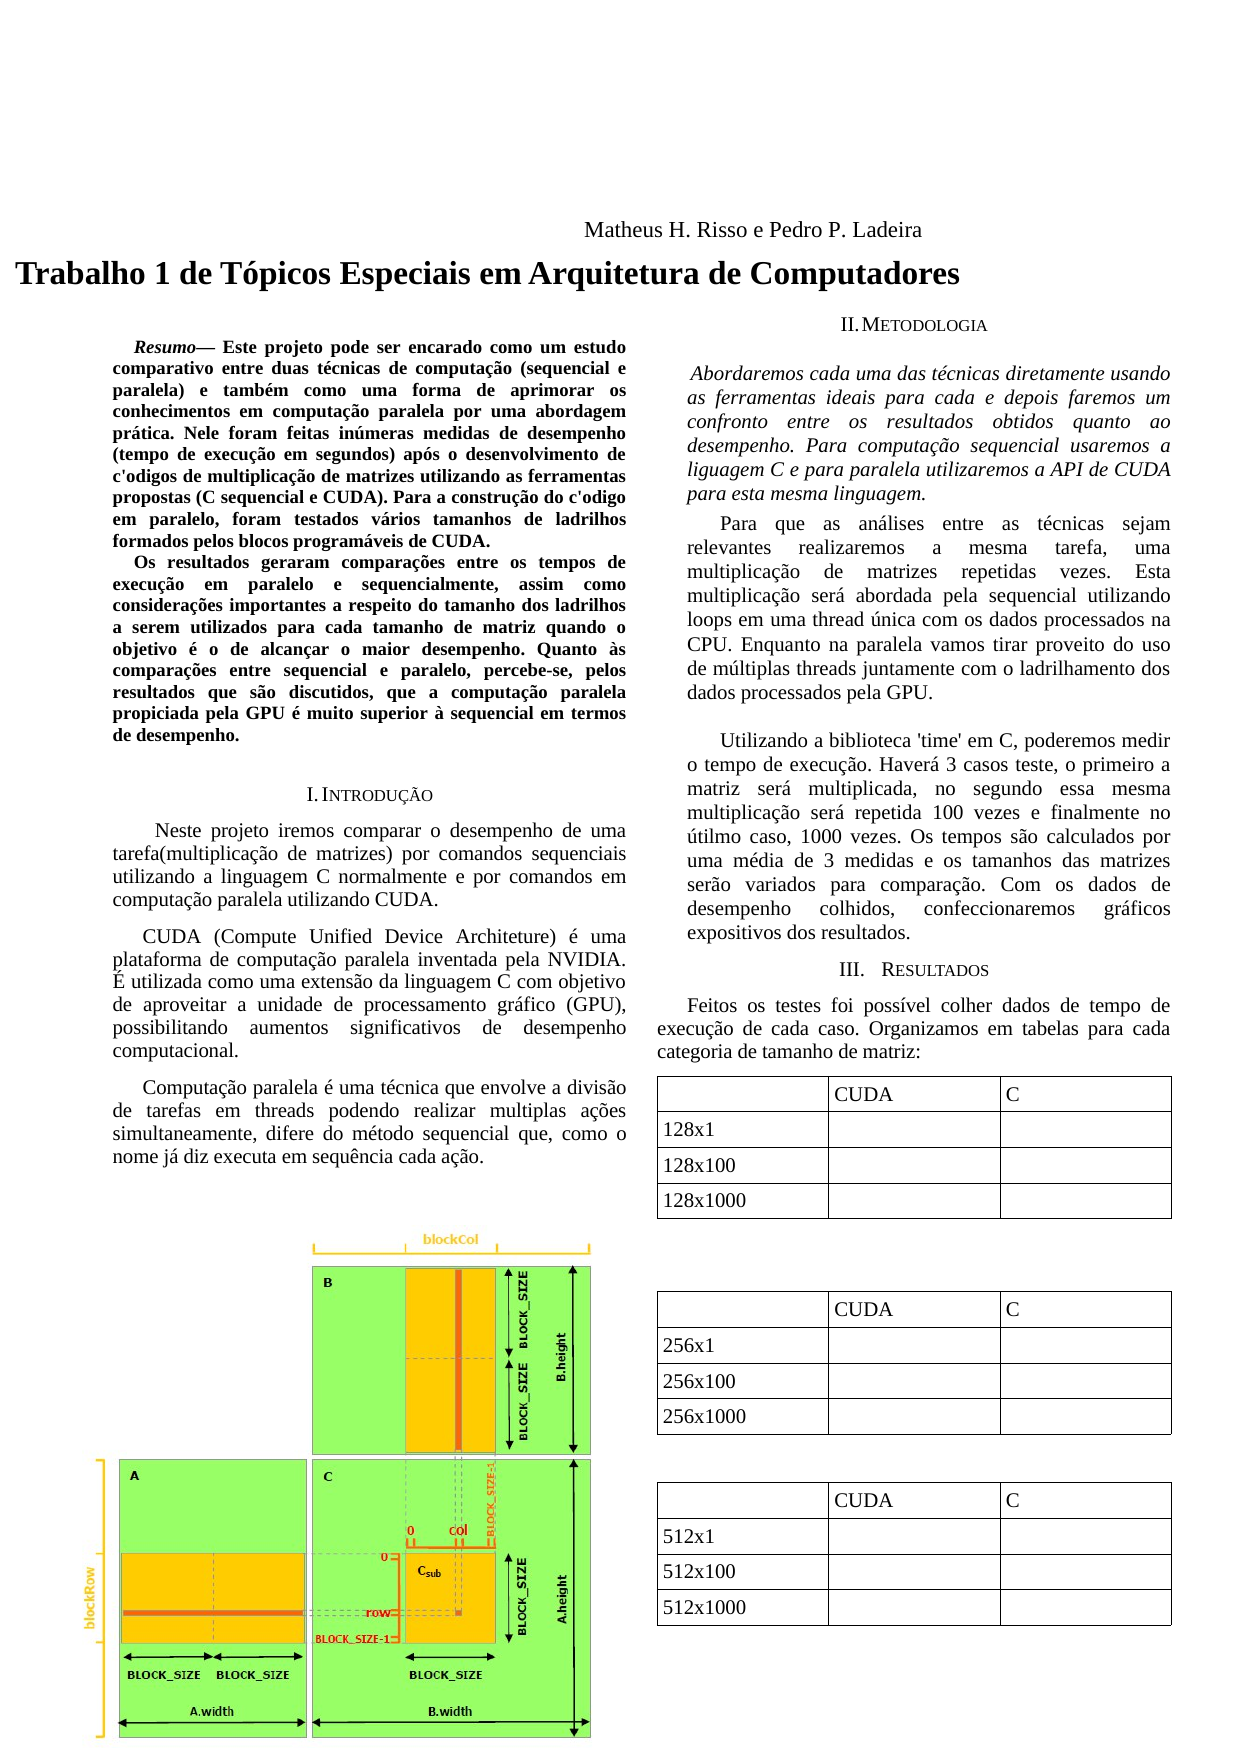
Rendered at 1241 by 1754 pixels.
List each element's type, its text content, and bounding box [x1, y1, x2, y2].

table_cell 256x1000 [658, 1399, 828, 1434]
table_header CUDA [829, 1483, 1000, 1518]
subtitle Metodologia [657, 242, 1171, 336]
text Os resultados geraram comparações entre os tempos de execução em paralelo e sequencialmente, assim como considerações importantes a respeito do tamanho dos ladrilhos a serem utilizados para cada tamanho de matriz quando o objetivo é o de alcançar o maior desempenho. Quanto às comparações entre sequencial e paralelo, percebe-se, pelos resultados que são discutidos, que a computação paralela propiciada pela GPU é muito superior à sequencial em termos de desempenho. [112, 551, 627, 745]
table_header [658, 1292, 828, 1327]
subtitle Trabalho 1 de Tópicos Especiais em Arquitetura de Computadores [0, 254, 975, 292]
table_header CUDA [829, 1292, 1000, 1327]
table_header C [1001, 1483, 1171, 1518]
table_cell 256x1 [658, 1328, 828, 1363]
text Utilizando a biblioteca 'time' em C, poderemos medir o tempo de execução. Haverá 3 casos teste, o primeiro a matriz será multiplicada, no segundo essa mesma multiplicação será repetida 100 vezes e finalmente no útilmo caso, 1000 vezes. Os tempos são calculados por uma média de 3 medidas e os tamanhos das matrizes serão variados para comparação. Com os dados de desempenho colhidos, confeccionaremos gráficos expositivos dos resultados. [657, 728, 1171, 944]
table_cell [829, 1590, 1000, 1625]
table_header CUDA [829, 1077, 1000, 1111]
table_cell 256x100 [658, 1364, 828, 1398]
subtitle INTRODUÇÃO [112, 782, 627, 806]
text Para que as análises entre as técnicas sejam relevantes realizaremos a mesma tarefa, uma multiplicação de matrizes repetidas vezes. Esta multiplicação será abordada pela sequencial utilizando loops em uma thread única com os dados processados na CPU. Enquanto na paralela vamos tirar proveito do uso de múltiplas threads juntamente com o ladrilhamento dos dados processados pela GPU. [657, 511, 1171, 704]
table_cell [1001, 1519, 1171, 1553]
table_cell [1001, 1328, 1171, 1363]
table_cell [1001, 1364, 1171, 1398]
table_cell [1001, 1184, 1171, 1218]
table_header C [1001, 1077, 1171, 1111]
text Feitos os testes foi possível colher dados de tempo de execução de cada caso. Organizamos em tabelas para cada categoria de tamanho de matriz: [657, 993, 1171, 1063]
table_cell [829, 1364, 1000, 1398]
subtitle Abordaremos cada uma das técnicas diretamente usando as ferramentas ideais para cada e depois faremos um confronto entre os resultados obtidos quanto ao desempenho. Para computação sequencial usaremos a liguagem C e para paralela utilizaremos a API de CUDA para esta mesma linguagem. [657, 361, 1171, 505]
subtitle RESULTADOS [657, 957, 1171, 981]
text Neste projeto iremos comparar o desempenho de uma tarefa(multiplicação de matrizes) por comandos sequenciais utilizando a linguagem C normalmente e por comandos em computação paralela utilizando CUDA. [112, 818, 627, 911]
text Computação paralela é uma técnica que envolve a divisão de tarefas em threads podendo realizar multiplas ações simultaneamente, difere do método sequencial que, como o nome já diz executa em sequência cada ação. [112, 1075, 627, 1168]
table_cell 128x100 [658, 1148, 828, 1183]
table_cell 512x100 [658, 1555, 828, 1589]
text Resumo— Este projeto pode ser encarado como um estudo comparativo entre duas técnicas de computação (sequencial e paralela) e também como uma forma de aprimorar os conhecimentos em computação paralela por uma abordagem prática. Nele foram feitas inúmeras medidas de desempenho (tempo de execução em segundos) após o desenvolvimento de c'odigos de multiplicação de matrizes utilizando as ferramentas propostas (C sequencial e CUDA). Para a construção do c'odigo em paralelo, foram testados vários tamanhos de ladrilhos formados pelos blocos programáveis de CUDA. [112, 336, 627, 551]
table_cell [829, 1328, 1000, 1363]
text CUDA (Compute Unified Device Architeture) é uma plataforma de computação paralela inventada pela NVIDIA. É utilizada como uma extensão da linguagem C com objetivo de aproveitar a unidade de processamento gráfico (GPU), possibilitando aumentos significativos de desempenho computacional. [112, 924, 627, 1062]
text Matheus H. Risso e Pedro P. Ladeira [281, 216, 1226, 242]
table_cell 128x1000 [658, 1184, 828, 1218]
table_header C [1001, 1292, 1171, 1327]
table_cell [1001, 1555, 1171, 1589]
table_header [658, 1483, 828, 1518]
table_cell [1001, 1112, 1171, 1147]
table_cell [1001, 1399, 1171, 1434]
table_cell [829, 1519, 1000, 1553]
table_cell 128x1 [658, 1112, 828, 1147]
picture [82, 1225, 597, 1748]
table_cell [829, 1148, 1000, 1183]
table_cell 512x1 [658, 1519, 828, 1553]
table_header [658, 1077, 828, 1111]
table_cell [1001, 1148, 1171, 1183]
table_cell [829, 1112, 1000, 1147]
table_cell [829, 1184, 1000, 1218]
table_cell [829, 1399, 1000, 1434]
table_cell [829, 1555, 1000, 1589]
table_cell [1001, 1590, 1171, 1625]
table_cell 512x1000 [658, 1590, 828, 1625]
